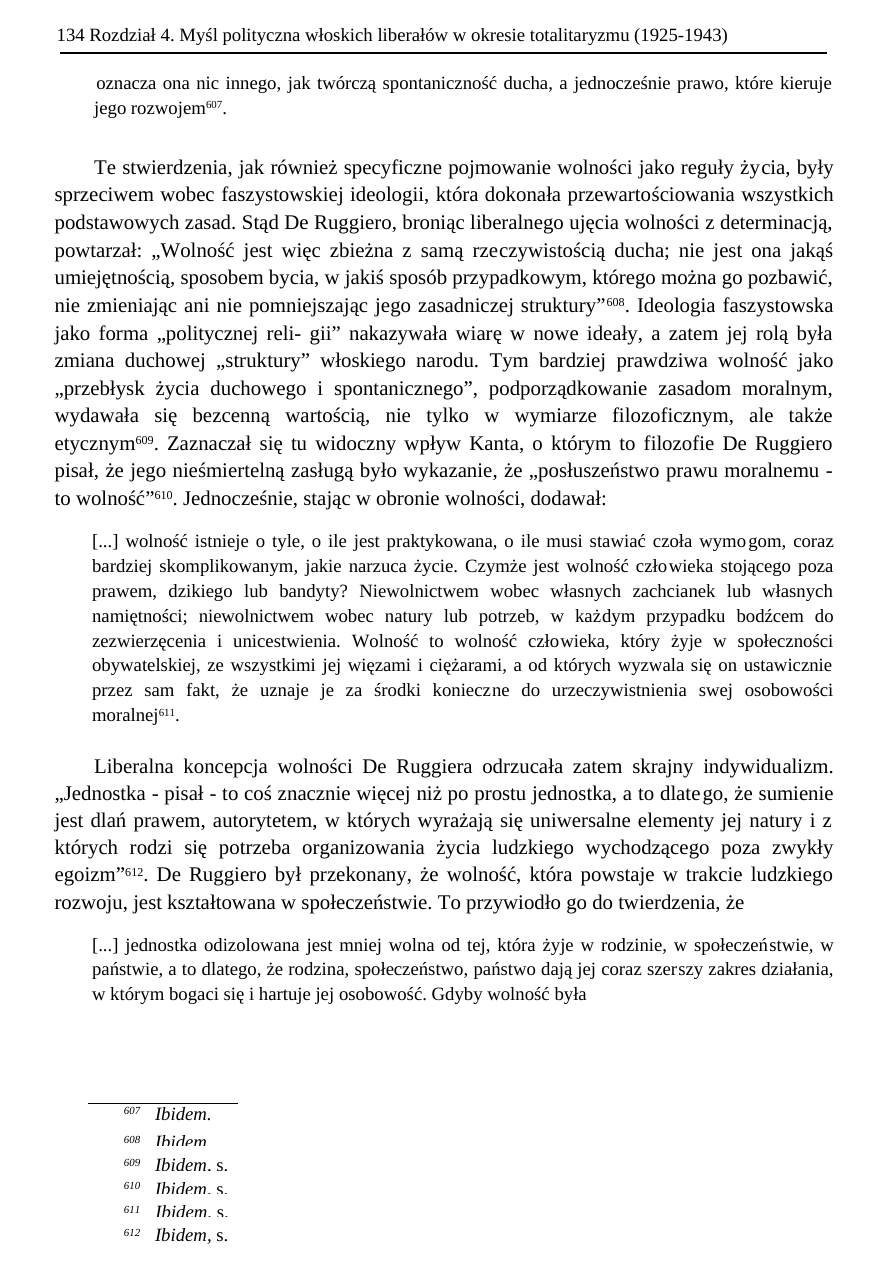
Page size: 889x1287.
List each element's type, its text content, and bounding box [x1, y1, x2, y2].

text 612 Ibidem, s. 524. [88, 1224, 238, 1244]
text [...] jednostka odizolowana jest mniej wolna od tej, która żyje w rodzinie, w społeczeń­stwie, w państwie, a to dlatego, że rodzina, społeczeństwo, państwo dają jej coraz szer­szy zakres działania, w którym bogaci się i hartuje jej osobowość. Gdyby wolność była [92, 933, 834, 1004]
text 608 Ibidem. [88, 1131, 238, 1145]
text 607 Ibidem. [88, 1104, 238, 1122]
text 134 Rozdział 4. Myśl polityczna włoskich liberałów w okresie totalitaryzmu (1925-1943) [56, 24, 775, 45]
text 611 Ibidem, s. 526. [88, 1201, 238, 1217]
text [...] wolność istnieje o tyle, o ile jest praktykowana, o ile musi stawiać czoła wymo­gom, coraz bardziej skomplikowanym, jakie narzuca życie. Czymże jest wolność czło­wieka stojącego poza prawem, dzikiego lub bandyty? Niewolnictwem wobec własnych zachcianek lub własnych namiętności; niewolnictwem wobec natury lub potrzeb, w każ­dym przypadku bodźcem do zezwierzęcenia i unicestwienia. Wolność to wolność czło­wieka, który żyje w społeczności obywatelskiej, ze wszystkimi jej więzami i ciężarami, a od których wyzwala się on ustawicznie przez sam fakt, że uznaje je za środki koniecz­ne do urzeczywistnienia swej osobowości moralnej611. [92, 530, 834, 725]
text Te stwierdzenia, jak również specyficzne pojmowanie wolności jako reguły ży­cia, były sprzeciwem wobec faszystowskiej ideologii, która dokonała przewarto­ściowania wszystkich podstawowych zasad. Stąd De Ruggiero, broniąc liberalnego ujęcia wolności z determinacją, powtarzał: „Wolność jest więc zbieżna z samą rze­czywistością ducha; nie jest ona jakąś umiejętnością, sposobem bycia, w jakiś sposób przypadkowym, którego można go pozbawić, nie zmieniając ani nie pomniejszając jego zasadniczej struktury”608. Ideologia faszystowska jako forma „politycznej reli- gii” nakazywała wiarę w nowe ideały, a zatem jej rolą była zmiana duchowej „struk­tury” włoskiego narodu. Tym bardziej prawdziwa wolność jako „przebłysk życia duchowego i spontanicznego”, podporządkowanie zasadom moralnym, wydawała się bezcenną wartością, nie tylko w wymiarze filozoficznym, ale także etycznym609. Zaznaczał się tu widoczny wpływ Kanta, o którym to filozofie De Ruggiero pisał, że jego nieśmiertelną zasługą było wykazanie, że „posłuszeństwo prawu moralnemu - to wolność”610. Jednocześnie, stając w obronie wolności, dodawał: [54, 155, 834, 510]
text 609 Ibidem, s. 526. [88, 1154, 238, 1170]
text Liberalna koncepcja wolności De Ruggiera odrzucała zatem skrajny indywidu­alizm. „Jednostka - pisał - to coś znacznie więcej niż po prostu jednostka, a to dlate­go, że sumienie jest dlań prawem, autorytetem, w których wyrażają się uniwersalne elementy jej natury i z których rodzi się potrzeba organizowania życia ludzkiego wychodzącego poza zwykły egoizm”612. De Ruggiero był przekonany, że wolność, która powstaje w trakcie ludzkiego rozwoju, jest kształtowana w społeczeństwie. To przywiodło go do twierdzenia, że [54, 754, 834, 914]
text 610 Ibidem, s. 524. [88, 1177, 238, 1193]
text oznacza ona nic innego, jak twórczą spontaniczność ducha, a jednocześnie prawo, które kieruje jego rozwojem607. [94, 72, 834, 118]
